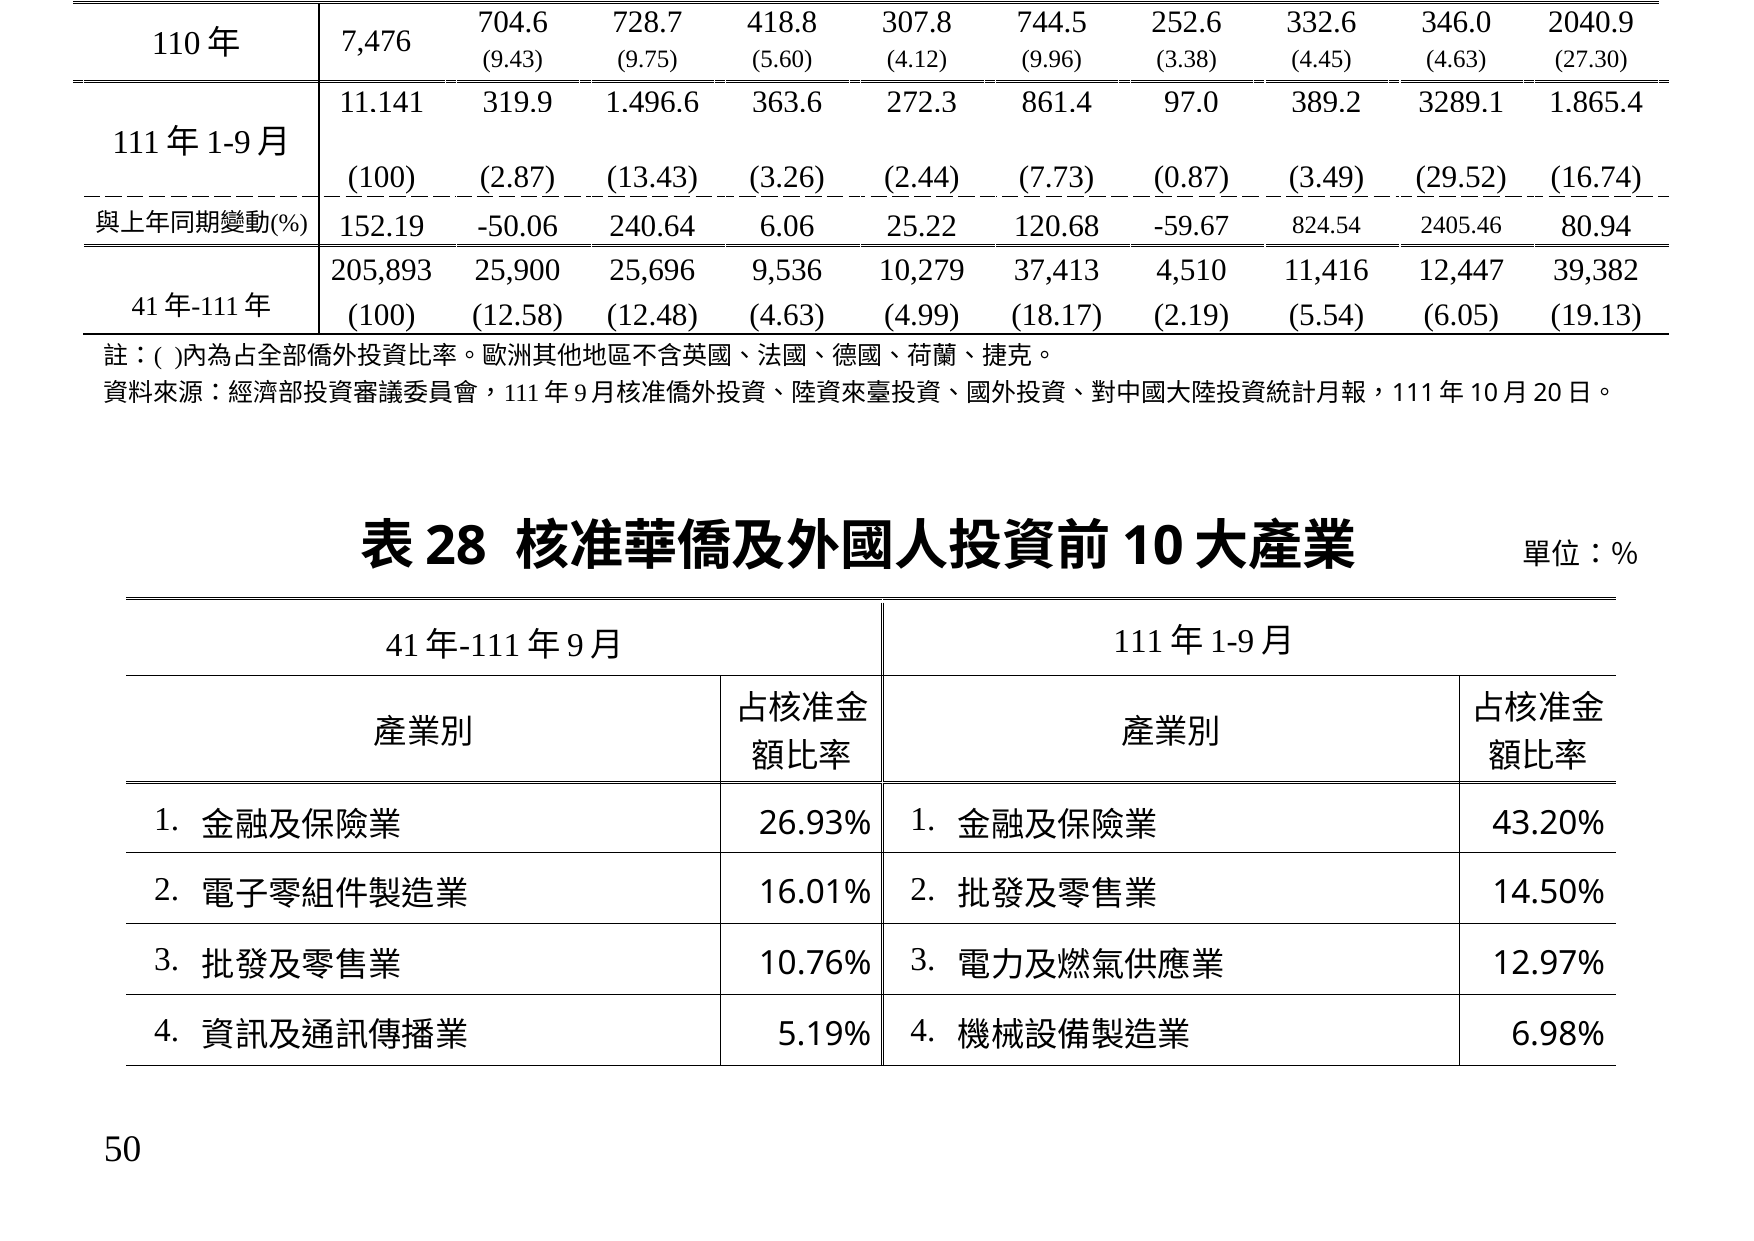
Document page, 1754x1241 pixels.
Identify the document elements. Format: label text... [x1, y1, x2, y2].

text 資料來源：經濟部投資審議委員會，111年9月核准僑外投資、陸資來臺投資、國外投資、對中國大陸投資統計月報，111年10月20日。 [103, 372, 1639, 410]
table_cell 37,413 [996, 247, 1130, 288]
table_cell [1658, 1, 1669, 80]
table_cell 4. [126, 995, 190, 1064]
table_cell 占核准金額比率 [1460, 676, 1616, 781]
table_cell 11,141 , [320, 83, 456, 111]
table_cell 252.6 (3.38) [1119, 4, 1253, 80]
table_cell 97.0 [1131, 83, 1264, 111]
table_cell 1. [126, 784, 190, 852]
table_cell (3.26) [726, 111, 860, 196]
table_cell 2040.9 (27.30) [1524, 4, 1658, 80]
table_cell 2. [126, 853, 190, 923]
table_cell 占核准金額比率 [721, 676, 881, 781]
table_cell (4.99) [861, 288, 995, 333]
table_cell 319.9 [457, 83, 591, 111]
table_cell 5.19% [721, 995, 881, 1064]
table_cell 產業別 [126, 676, 720, 781]
table_cell 產業別 [884, 676, 1459, 781]
table_cell (12.58) [457, 288, 591, 333]
table_cell (4.63) [726, 288, 860, 333]
table_cell (2.44) [861, 111, 995, 196]
table_cell 861.4 [996, 83, 1130, 111]
table_cell 12.97% [1460, 924, 1616, 994]
table_cell (29.52) [1401, 111, 1534, 196]
table_cell 240.64 [592, 196, 725, 244]
table_cell [73, 196, 83, 244]
table_cell (100) [320, 111, 456, 196]
table_cell 機械設備製造業 [946, 995, 1459, 1064]
table_cell 25.22 [861, 196, 995, 244]
table_cell [73, 83, 83, 111]
table_cell (6.05) [1401, 288, 1534, 333]
table_cell 744.5 (9.96) [985, 4, 1118, 80]
table_cell 363.6 [726, 83, 860, 111]
table_cell (13.43) [592, 111, 725, 196]
subtitle 表28 核准華僑及外國人投資前10大產業 單位：％ [103, 485, 1639, 597]
table_cell (12.48) [592, 288, 725, 333]
table_cell (5.54) [1266, 288, 1399, 333]
table_cell (18.17) [996, 288, 1130, 333]
table_cell 6.98% [1460, 995, 1616, 1064]
table_cell 批發及零售業 [946, 853, 1459, 923]
table_cell (2.87) [457, 111, 591, 196]
table_cell 11,416 [1266, 247, 1399, 288]
table_cell 120.68 [996, 196, 1130, 244]
table_cell (19.13) [1535, 288, 1669, 333]
table_cell 電子零組件製造業 [190, 853, 720, 923]
table_cell 9,536 [726, 247, 860, 288]
table_cell 346.0 (4.63) [1389, 4, 1523, 80]
table_cell (0.87) [1131, 111, 1264, 196]
table_cell 6.06 [726, 196, 860, 244]
table_header 111年1-9月 [883, 600, 1616, 675]
table_cell 25,696 [592, 247, 725, 288]
table_cell 728.7 (9.75) [580, 4, 714, 80]
table_cell 16.01% [721, 853, 881, 923]
table_cell 80.94 [1535, 196, 1669, 244]
table_cell 4. [884, 995, 946, 1064]
table_cell 電力及燃氣供應業 [946, 924, 1459, 994]
table_cell 111年1-9月 [84, 83, 318, 196]
table_cell -59.67 [1131, 196, 1264, 244]
table_cell 10,279 [861, 247, 995, 288]
table_cell 39,382 [1535, 247, 1669, 288]
table_cell 3. [126, 924, 190, 994]
table_cell 3289.1 [1401, 83, 1534, 111]
table_cell 418.8 (5.60) [715, 4, 849, 80]
table_cell 332.6 (4.45) [1254, 4, 1388, 80]
table_cell 2. [884, 853, 946, 923]
table_cell (100) [320, 288, 456, 333]
table_cell (2.19) [1131, 288, 1264, 333]
table_cell [73, 288, 83, 333]
table_cell 10.76% [721, 924, 881, 994]
text 註：( )內為占全部僑外投資比率。歐洲其他地區不含英國、法國、德國、荷蘭、捷克。 [103, 335, 1639, 372]
table_cell 2405.46 [1401, 196, 1534, 244]
table_cell 金融及保險業 [190, 784, 720, 852]
table_cell 307.8 (4.12) [850, 4, 984, 80]
table_cell 1,496.6 [592, 83, 725, 111]
table_cell 資訊及通訊傳播業 [190, 995, 720, 1064]
table_cell 110年 [73, 4, 318, 80]
table_cell -50.06 [457, 196, 591, 244]
table_cell 4,510 [1131, 247, 1264, 288]
table_cell 205,893 [320, 247, 456, 288]
table_cell 批發及零售業 [190, 924, 720, 994]
table_cell 12,447 [1401, 247, 1534, 288]
table_cell 與上年同期變動(%) [84, 196, 318, 244]
table_cell 金融及保險業 [946, 784, 1459, 852]
table_cell 272.3 [861, 83, 995, 111]
table_cell 14.50% [1460, 853, 1616, 923]
table_cell 389.2 [1266, 83, 1399, 111]
table_cell 25,900 [457, 247, 591, 288]
table_header 41年-111年9月 [126, 600, 882, 675]
table_cell 1,865.4 [1535, 83, 1669, 111]
table_cell (16.74) [1535, 111, 1669, 196]
table_cell 7,476 [320, 4, 445, 80]
table_cell [73, 111, 83, 196]
table_cell (3.49) [1266, 111, 1399, 196]
table_cell [73, 244, 83, 288]
table_cell 824.54 [1266, 196, 1399, 244]
table_cell 43.20% [1460, 784, 1616, 852]
table_cell 1. [884, 784, 946, 852]
table_cell (7.73) [996, 111, 1130, 196]
table_cell 26.93% [721, 784, 881, 852]
table_cell 41年-111年 9月 [84, 247, 318, 333]
table_cell 152.19 [320, 196, 456, 244]
table_cell 3. [884, 924, 946, 994]
table_cell 704.6 (9.43) [446, 4, 579, 80]
